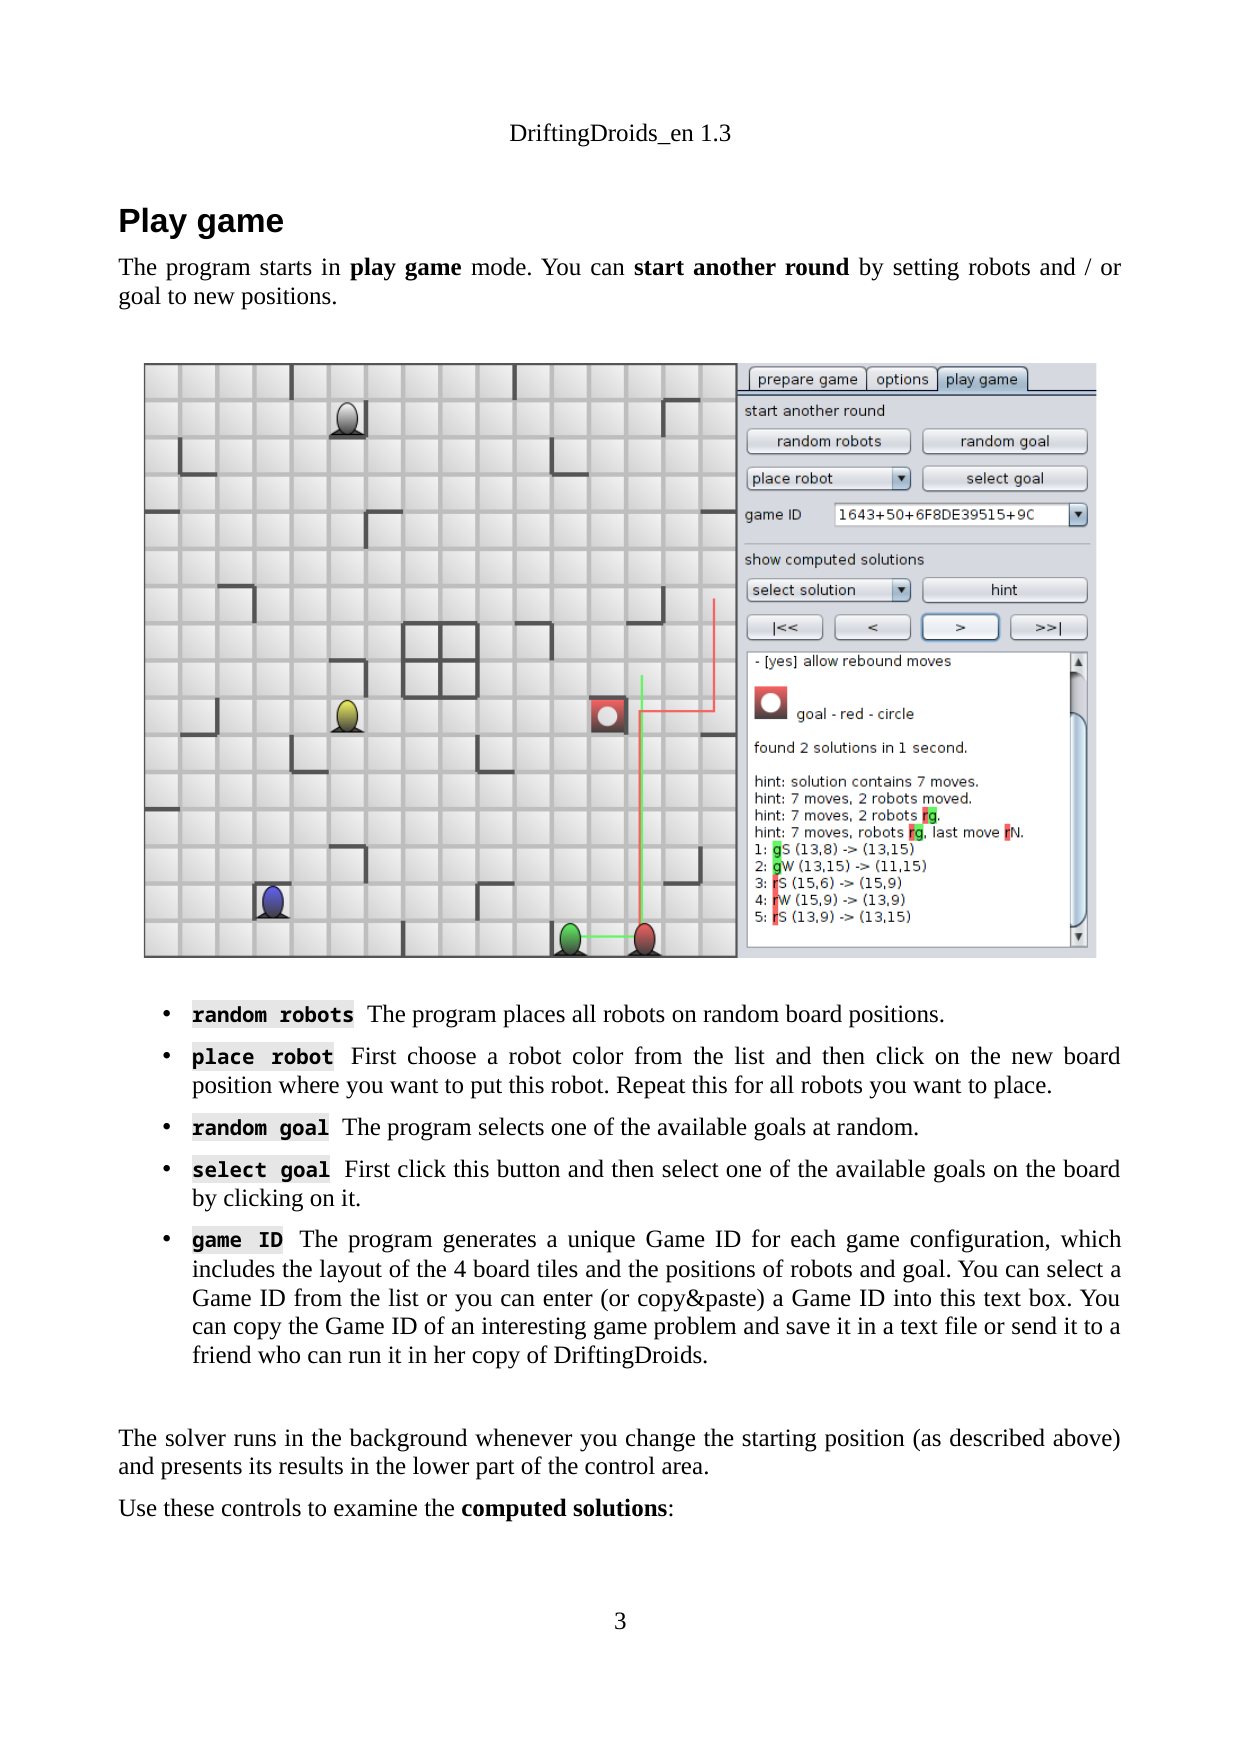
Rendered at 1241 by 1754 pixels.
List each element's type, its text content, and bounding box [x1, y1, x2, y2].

text The program starts in play game mode. You can start another round by setting robots and / or goal to new positions. [118, 252, 1122, 310]
list game ID The program generates a unique Game ID for each game configuration, which includes the layout of the 4 board tiles and the positions of robots and goal. You can select a Game ID from the list or you can enter (or copy&paste) a Game ID into this text box. You can copy the Game ID of an interesting game problem and save it in a text file or send it to a friend who can run it in her copy of DriftingDroids. [162, 1224, 1122, 1369]
subtitle Play game [118, 201, 1122, 240]
list random goal The program selects one of the available goals at random. [162, 1112, 1122, 1141]
list select goal First click this button and then select one of the available goals on the board by clicking on it. [162, 1154, 1122, 1212]
list place robot First choose a robot color from the list and then click on the new board position where you want to put this robot. Repeat this for all robots you want to place. [162, 1041, 1122, 1099]
list random robots The program places all robots on random board positions. [162, 999, 1122, 1028]
picture [143, 363, 1097, 958]
text Use these controls to examine the computed solutions: [118, 1493, 1122, 1521]
text The solver runs in the background whenever you change the starting position (as described above) and presents its results in the lower part of the control area. [118, 1423, 1122, 1480]
